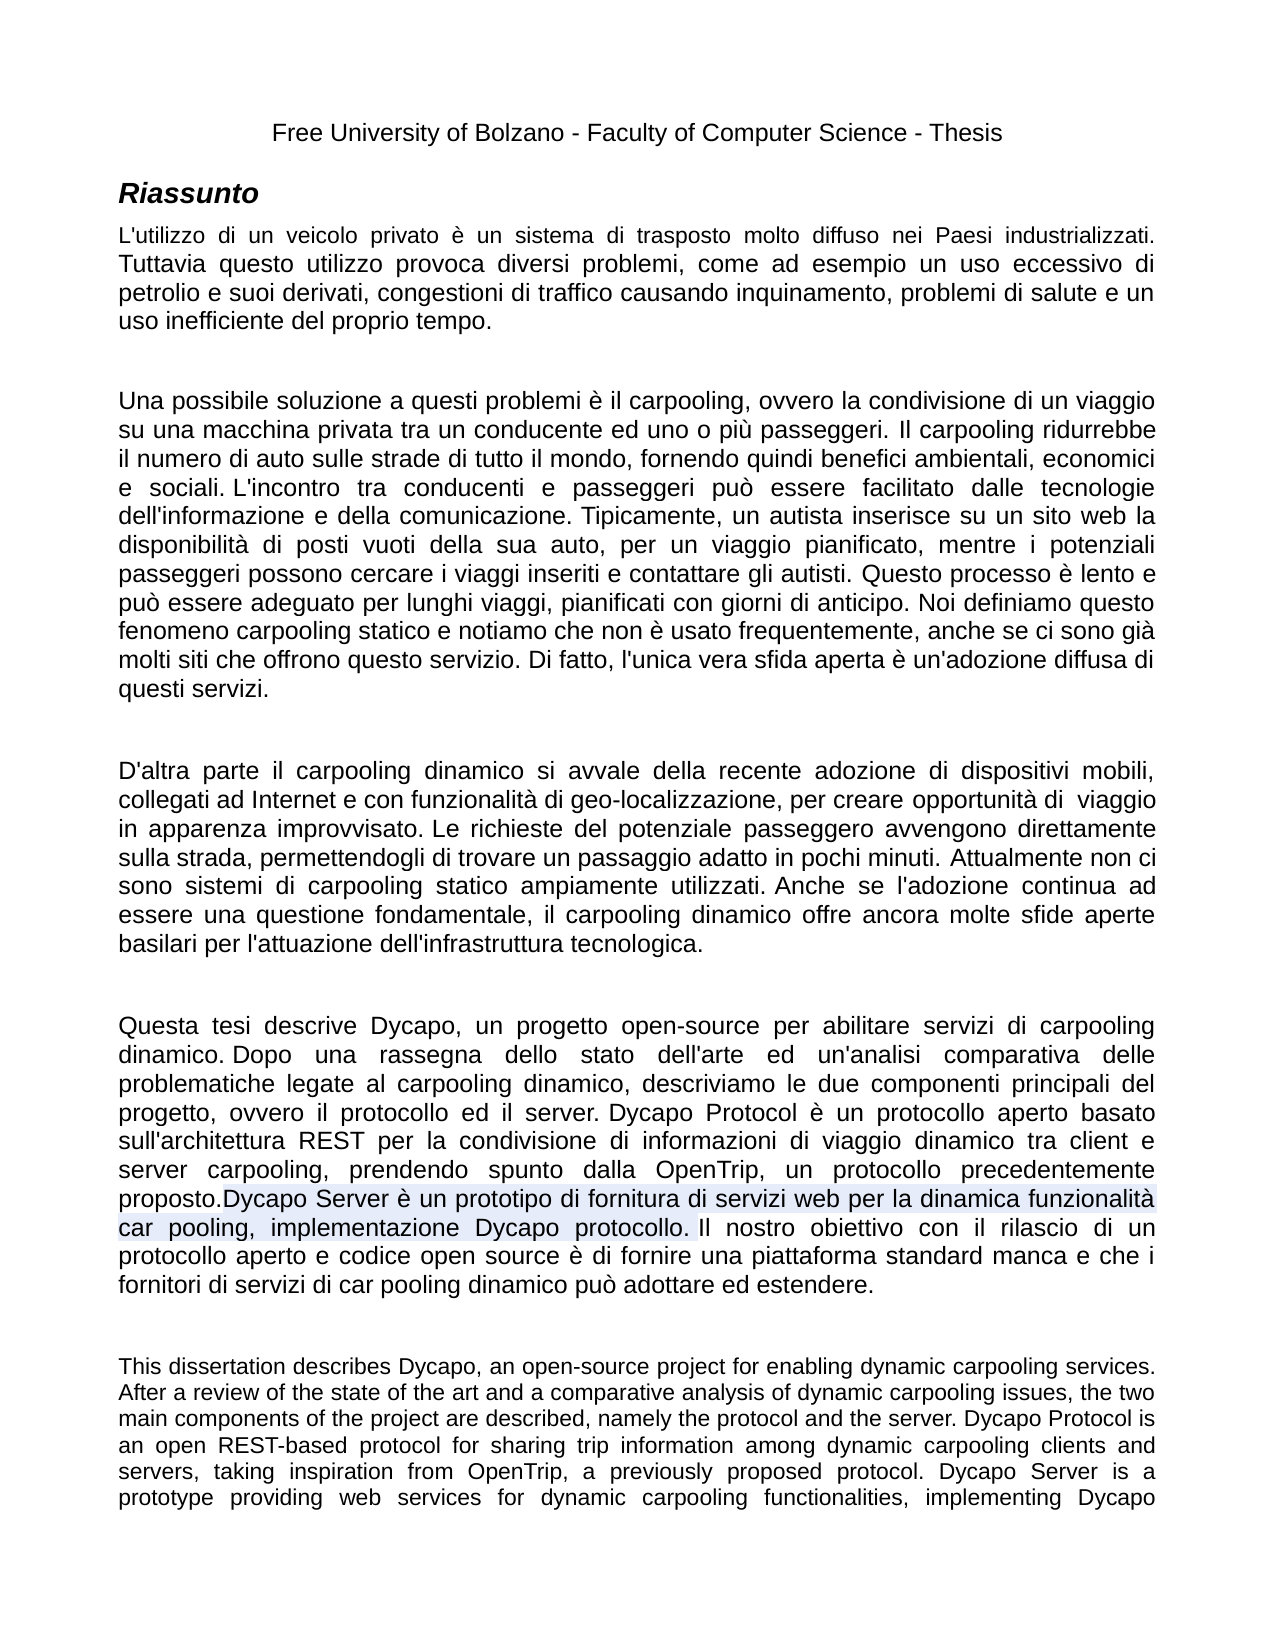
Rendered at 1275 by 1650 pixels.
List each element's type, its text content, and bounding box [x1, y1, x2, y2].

text Una possibile soluzione a questi problemi è il carpooling, ovvero la condivisione di un viaggio su una macchina privata tra un conducente ed uno o più passeggeri. Il carpooling ridurrebbe il numero di auto sulle strade di tutto il mondo, fornendo quindi benefici ambientali, economici e sociali. L'incontro tra conducenti e passeggeri può essere facilitato dalle tecnologie dell'informazione e della comunicazione. Tipicamente, un autista inserisce su un sito web la disponibilità di posti vuoti della sua auto, per un viaggio pianificato, mentre i potenziali passeggeri possono cercare i viaggi inseriti e contattare gli autisti. Questo processo è lento e può essere adeguato per lunghi viaggi, pianificati con giorni di anticipo. Noi definiamo questo fenomeno carpooling statico e notiamo che non è usato frequentemente, anche se ci sono già molti siti che offrono questo servizio. Di fatto, l'unica vera sfida aperta è un'adozione diffusa di questi servizi. [118, 386, 1157, 703]
subtitle Riassunto [118, 176, 1157, 210]
text L'utilizzo di un veicolo privato è un sistema di trasposto molto diffuso nei Paesi industrializzati. Tuttavia questo utilizzo provoca diversi problemi, come ad esempio un uso eccessivo di petrolio e suoi derivati, congestioni di traffico causando inquinamento, problemi di salute e un uso inefficiente del proprio tempo. [118, 222, 1157, 335]
text D'altra parte il carpooling dinamico si avvale della recente adozione di dispositivi mobili, collegati ad Internet e con funzionalità di geo-localizzazione, per creare opportunità di viaggio in apparenza improvvisato. Le richieste del potenziale passeggero avvengono direttamente sulla strada, permettendogli di trovare un passaggio adatto in pochi minuti. Attualmente non ci sono sistemi di carpooling statico ampiamente utilizzati. Anche se l'adozione continua ad essere una questione fondamentale, il carpooling dinamico offre ancora molte sfide aperte basilari per l'attuazione dell'infrastruttura tecnologica. [118, 756, 1157, 958]
text Questa tesi descrive Dycapo, un progetto open-source per abilitare servizi di carpooling dinamico. Dopo una rassegna dello stato dell'arte ed un'analisi comparativa delle problematiche legate al carpooling dinamico, descriviamo le due componenti principali del progetto, ovvero il protocollo ed il server. Dycapo Protocol è un protocollo aperto basato sull'architettura REST per la condivisione di informazioni di viaggio dinamico tra client e server carpooling, prendendo spunto dalla OpenTrip, un protocollo precedentemente proposto.Dycapo Server è un prototipo di fornitura di servizi web per la dinamica funzionalità car pooling, implementazione Dycapo protocollo. Il nostro obiettivo con il rilascio di un protocollo aperto e codice open source è di fornire una piattaforma standard manca e che i fornitori di servizi di car pooling dinamico può adottare ed estendere. [118, 1011, 1157, 1299]
text This dissertation describes Dycapo, an open-source project for enabling dynamic carpooling services. After a review of the state of the art and a comparative analysis of dynamic carpooling issues, the two main components of the project are described, namely the protocol and the server. Dycapo Protocol is an open REST-based protocol for sharing trip information among dynamic carpooling clients and servers, taking inspiration from OpenTrip, a previously proposed protocol. Dycapo Server is a prototype providing web services for dynamic carpooling functionalities, implementing Dycapo [118, 1353, 1157, 1511]
